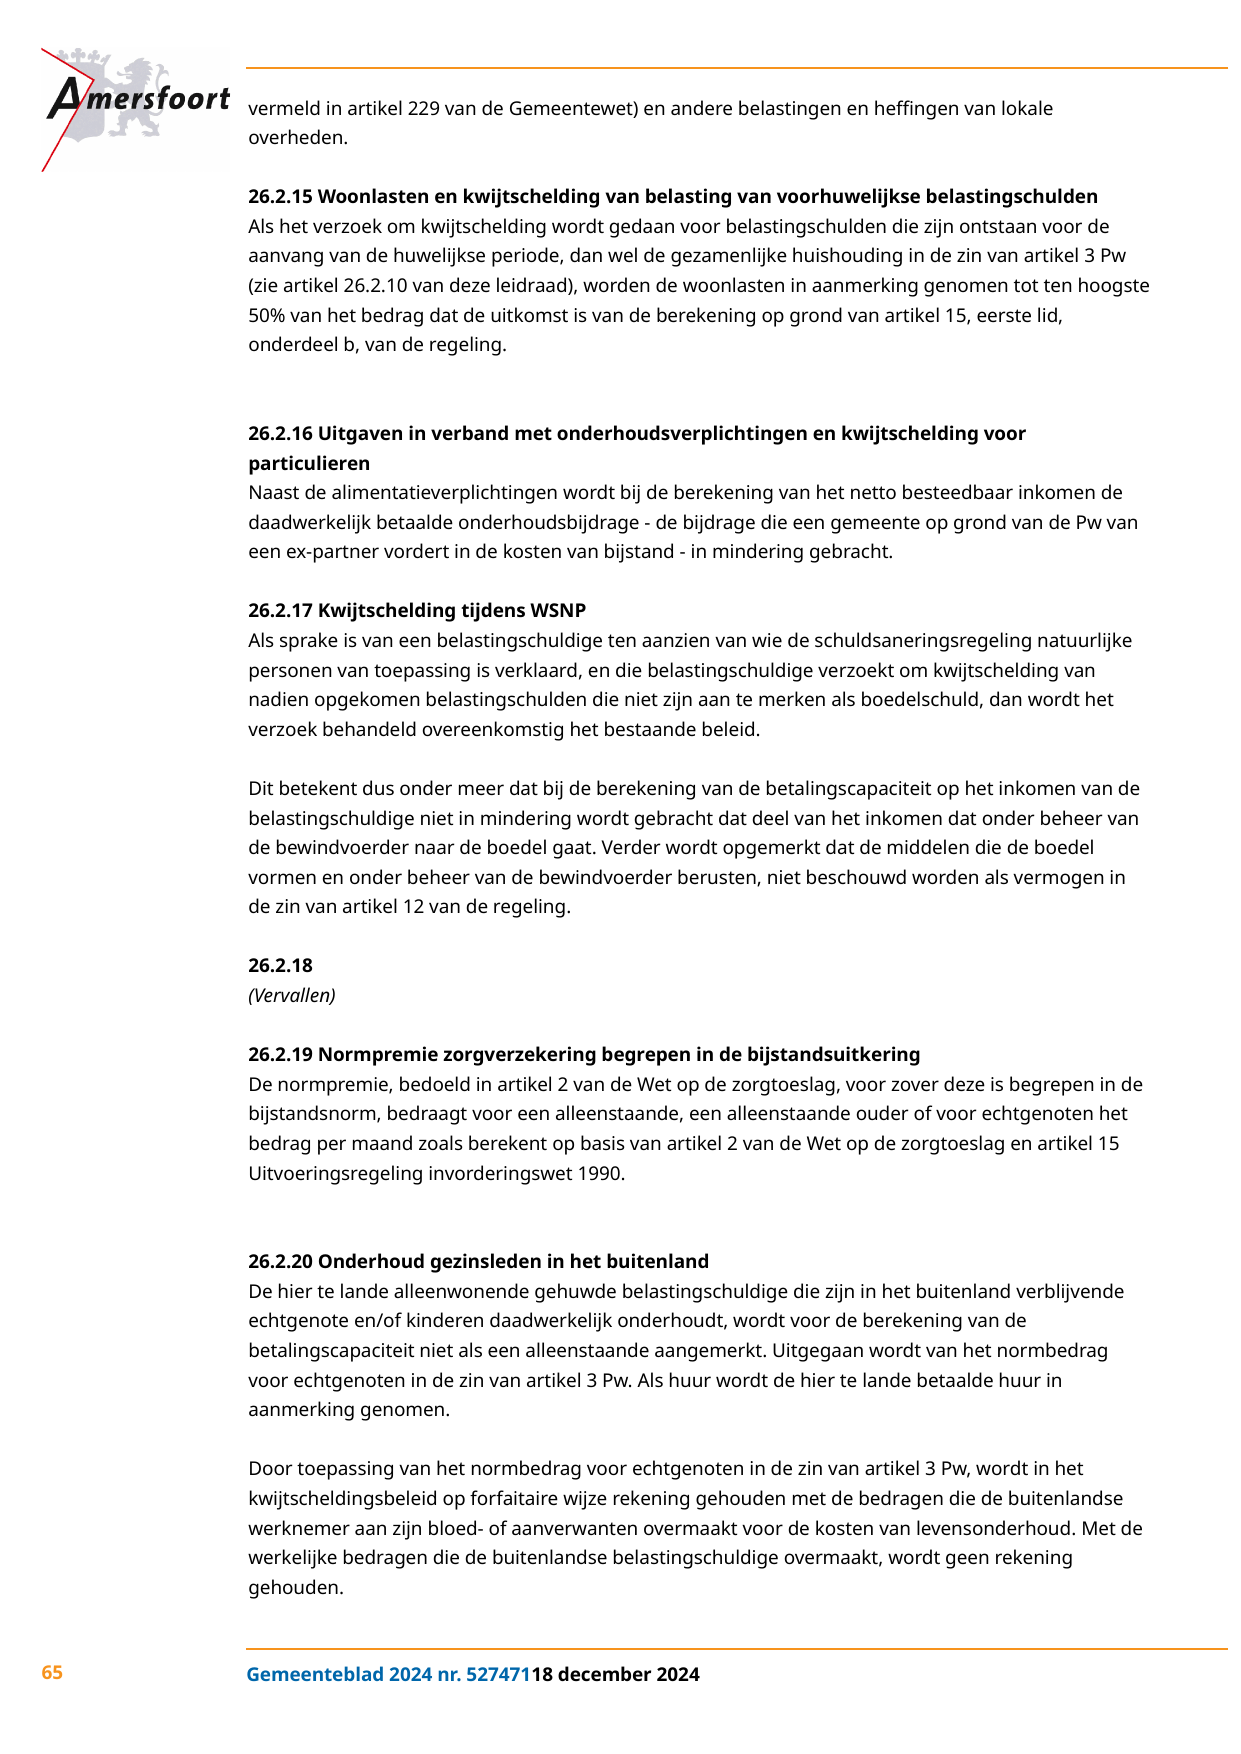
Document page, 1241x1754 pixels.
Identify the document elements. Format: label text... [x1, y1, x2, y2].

text Als sprake is van een belastingschuldige ten aanzien van wie de schuldsaneringsregeling natuurlijke personen van toepassing is verklaard, en die belastingschuldige verzoekt om kwijtschelding van nadien opgekomen belastingschulden die niet zijn aan te merken als boedelschuld, dan wordt het verzoek behandeld overeenkomstig het bestaande beleid. [248, 627, 1152, 742]
text 26.2.16 Uitgaven in verband met onderhoudsverplichtingen en kwijtschelding voor particulieren [248, 420, 1152, 476]
text De normpremie, bedoeld in artikel 2 van de Wet op de zorgtoeslag, voor zover deze is begrepen in de bijstandsnorm, bedraagt voor een alleenstaande, een alleenstaande ouder of voor echtgenoten het bedrag per maand zoals berekent op basis van artikel 2 van de Wet op de zorgtoeslag en artikel 15 Uitvoeringsregeling invorderingswet 1990. [248, 1071, 1152, 1186]
picture [41, 47, 231, 172]
text De hier te lande alleenwonende gehuwde belastingschuldige die zijn in het buitenland verblijvende echtgenote en/of kinderen daadwerkelijk onderhoudt, wordt voor de berekening van de betalingscapaciteit niet als een alleenstaande aangemerkt. Uitgegaan wordt van het normbedrag voor echtgenoten in de zin van artikel 3 Pw. Als huur wordt de hier te lande betaalde huur in aanmerking genomen. [248, 1278, 1152, 1422]
text 26.2.18 [248, 953, 1152, 978]
text Door toepassing van het normbedrag voor echtgenoten in de zin van artikel 3 Pw, wordt in het kwijtscheldingsbeleid op forfaitaire wijze rekening gehouden met de bedragen die de buitenlandse werknemer aan zijn bloed- of aanverwanten overmaakt voor de kosten van levensonderhoud. Met de werkelijke bedragen die de buitenlandse belastingschuldige overmaakt, wordt geen rekening gehouden. [248, 1456, 1152, 1600]
text 26.2.15 Woonlasten en kwijtschelding van belasting van voorhuwelijkse belastingschulden [248, 183, 1152, 209]
text Naast de alimentatieverplichtingen wordt bij de berekening van het netto besteedbaar inkomen de daadwerkelijk betaalde onderhoudsbijdrage - de bijdrage die een gemeente op grond van de Pw van een ex-partner vordert in de kosten van bijstand - in mindering gebracht. [248, 479, 1152, 564]
text 26.2.20 Onderhoud gezinsleden in het buitenland [248, 1248, 1152, 1274]
text Dit betekent dus onder meer dat bij de berekening van de betalingscapaciteit op het inkomen van de belastingschuldige niet in mindering wordt gebracht dat deel van het inkomen dat onder beheer van de bewindvoerder naar de boedel gaat. Verder wordt opgemerkt dat de middelen die de boedel vormen en onder beheer van de bewindvoerder berusten, niet beschouwd worden als vermogen in de zin van artikel 12 van de regeling. [248, 775, 1152, 919]
text 26.2.17 Kwijtschelding tijdens WSNP [248, 598, 1152, 623]
text vermeld in artikel 229 van de Gemeentewet) en andere belastingen en heffingen van lokale overheden. [248, 95, 1152, 150]
text (Vervallen) [248, 982, 1152, 1008]
text 26.2.19 Normpremie zorgverzekering begrepen in de bijstandsuitkering [248, 1041, 1152, 1067]
text Als het verzoek om kwijtschelding wordt gedaan voor belastingschulden die zijn ontstaan voor de aanvang van de huwelijkse periode, dan wel de gezamenlijke huishouding in de zin van artikel 3 Pw (zie artikel 26.2.10 van deze leidraad), worden de woonlasten in aanmerking genomen tot ten hoogste 50% van het bedrag dat de uitkomst is van de berekening op grond van artikel 15, eerste lid, onderdeel b, van de regeling. [248, 213, 1152, 357]
